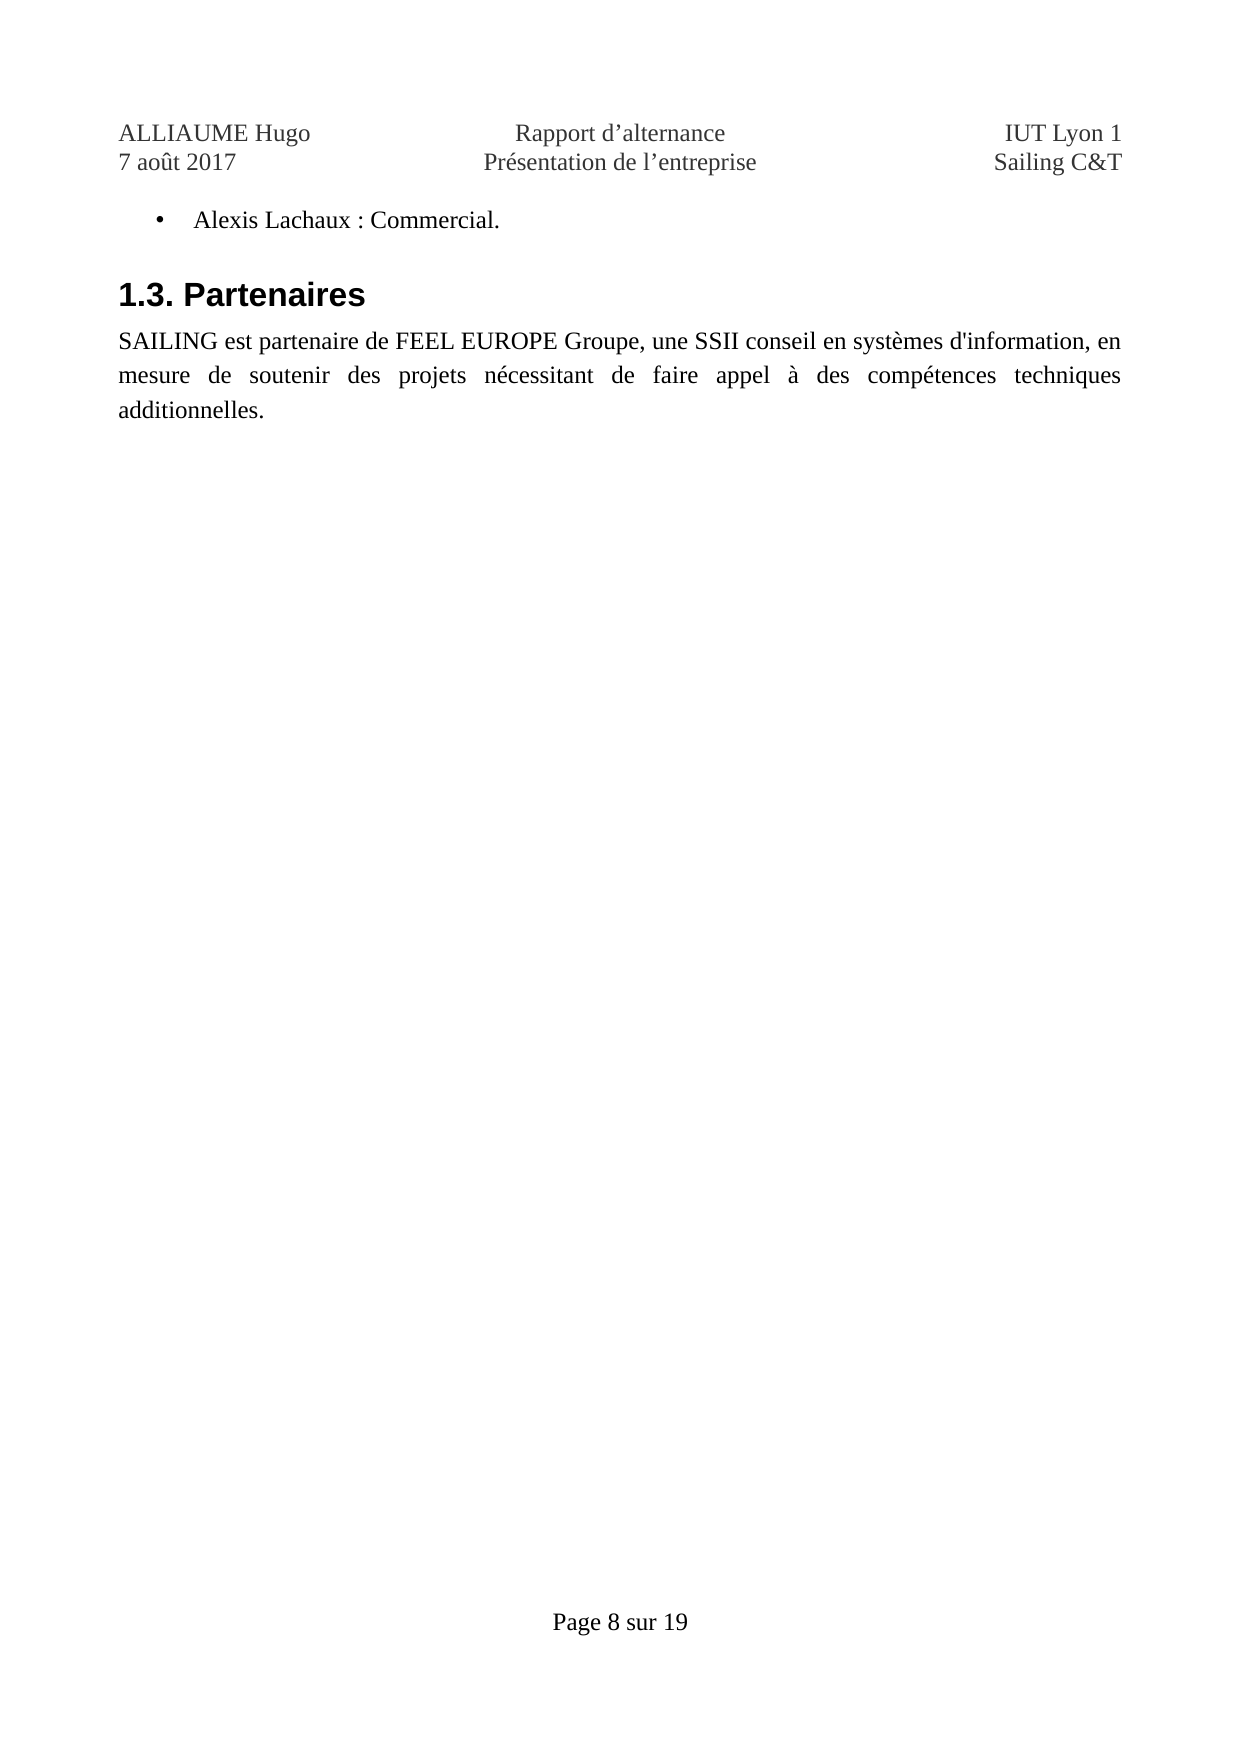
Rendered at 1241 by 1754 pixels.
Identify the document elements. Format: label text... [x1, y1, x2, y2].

list Alexis Lachaux : Commercial. [156, 205, 1122, 234]
subtitle 1.3. Partenaires [118, 275, 1122, 314]
text SAILING est partenaire de FEEL EUROPE Groupe, une SSII conseil en systèmes d'information, en mesure de soutenir des projets nécessitant de faire appel à des compétences techniques additionnelles. [118, 326, 1122, 424]
